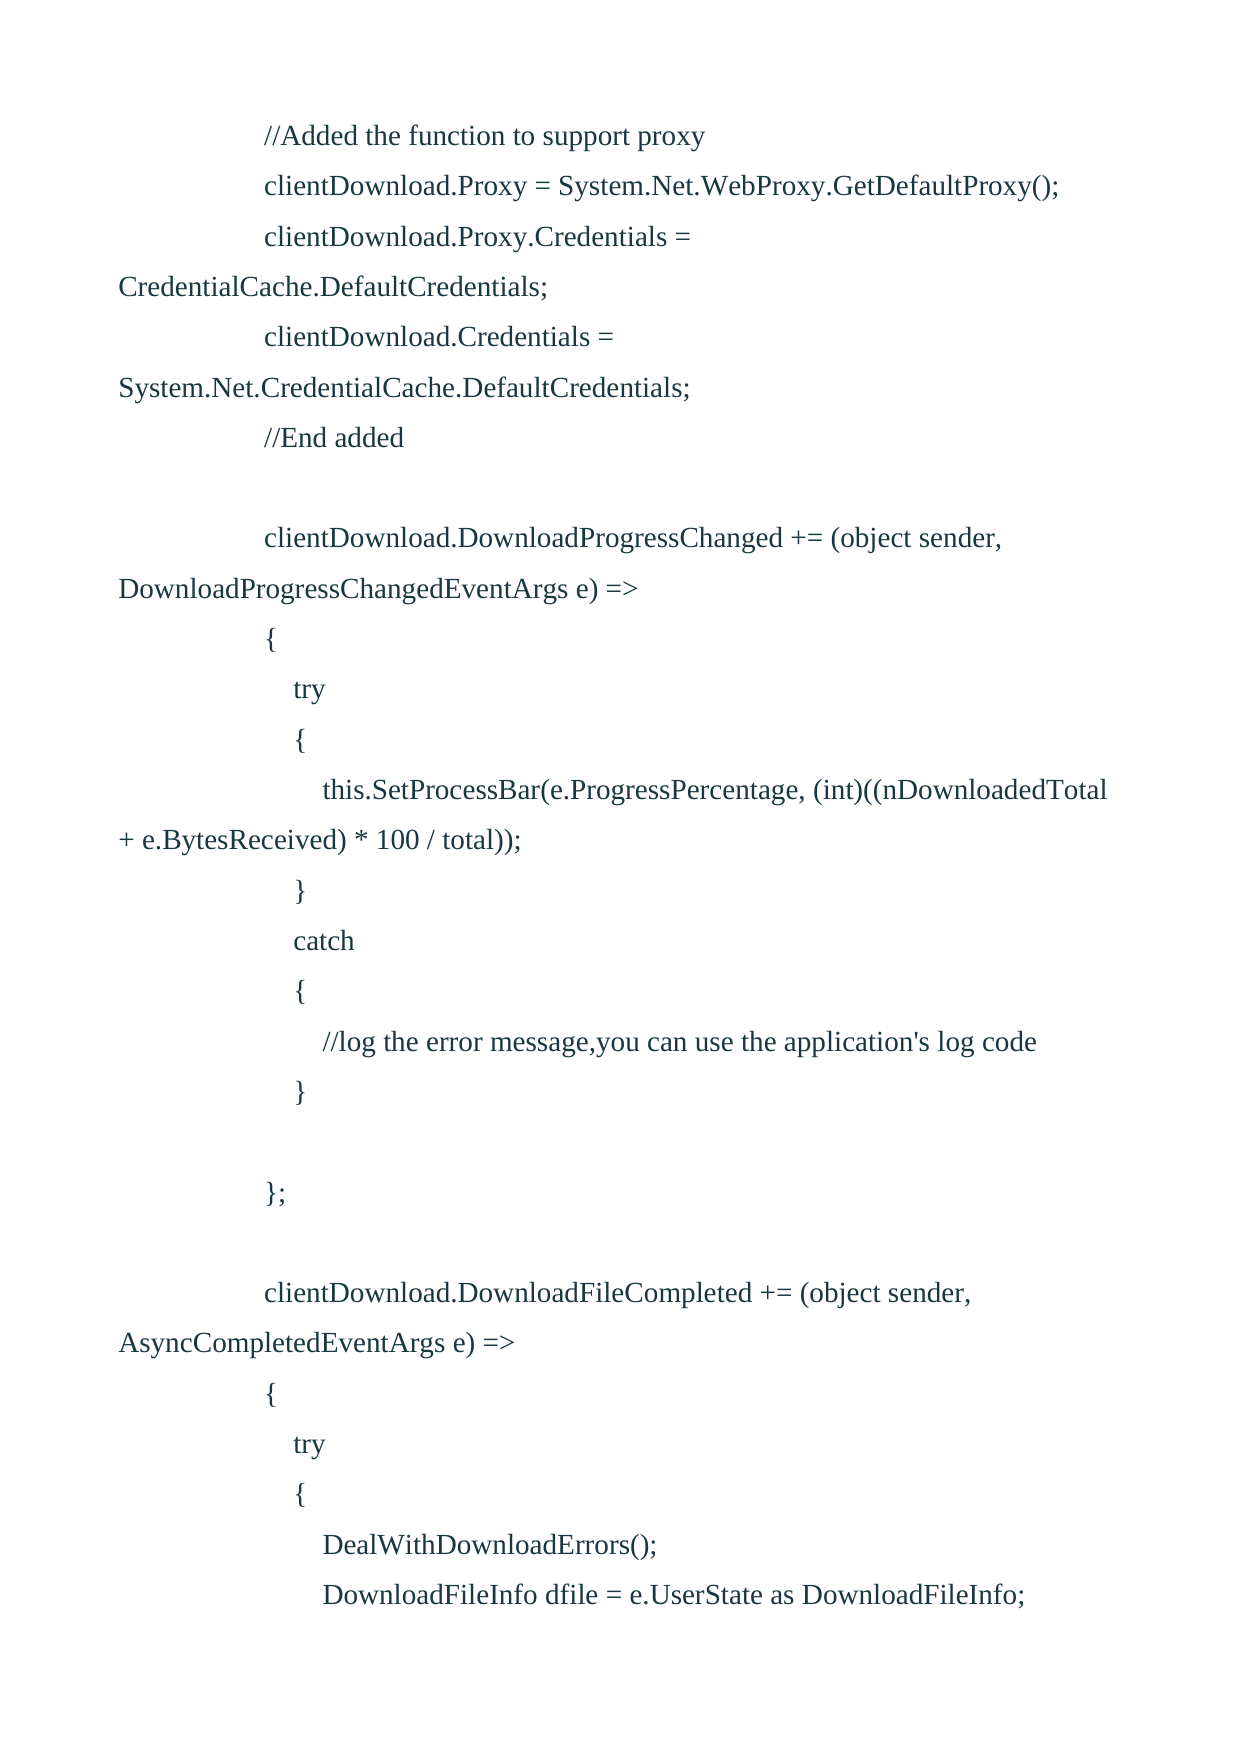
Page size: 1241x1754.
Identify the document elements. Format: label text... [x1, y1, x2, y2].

text //Added the function to support proxy clientDownload.Proxy = System.Net.WebProxy.GetDefaultProxy(); clientDownload.Proxy.Credentials = CredentialCache.DefaultCredentials; clientDownload.Credentials = System.Net.CredentialCache.DefaultCredentials; //End added clientDownload.DownloadProgressChanged += (object sender, DownloadProgressChangedEventArgs e) => { try { this.SetProcessBar(e.ProgressPercentage, (int)((nDownloadedTotal + e.BytesReceived) * 100 / total)); } catch { //log the error message,you can use the application's log code } }; clientDownload.DownloadFileCompleted += (object sender, AsyncCompletedEventArgs e) => { try { DealWithDownloadErrors(); DownloadFileInfo dfile = e.UserState as DownloadFileInfo; [118, 118, 1122, 1611]
